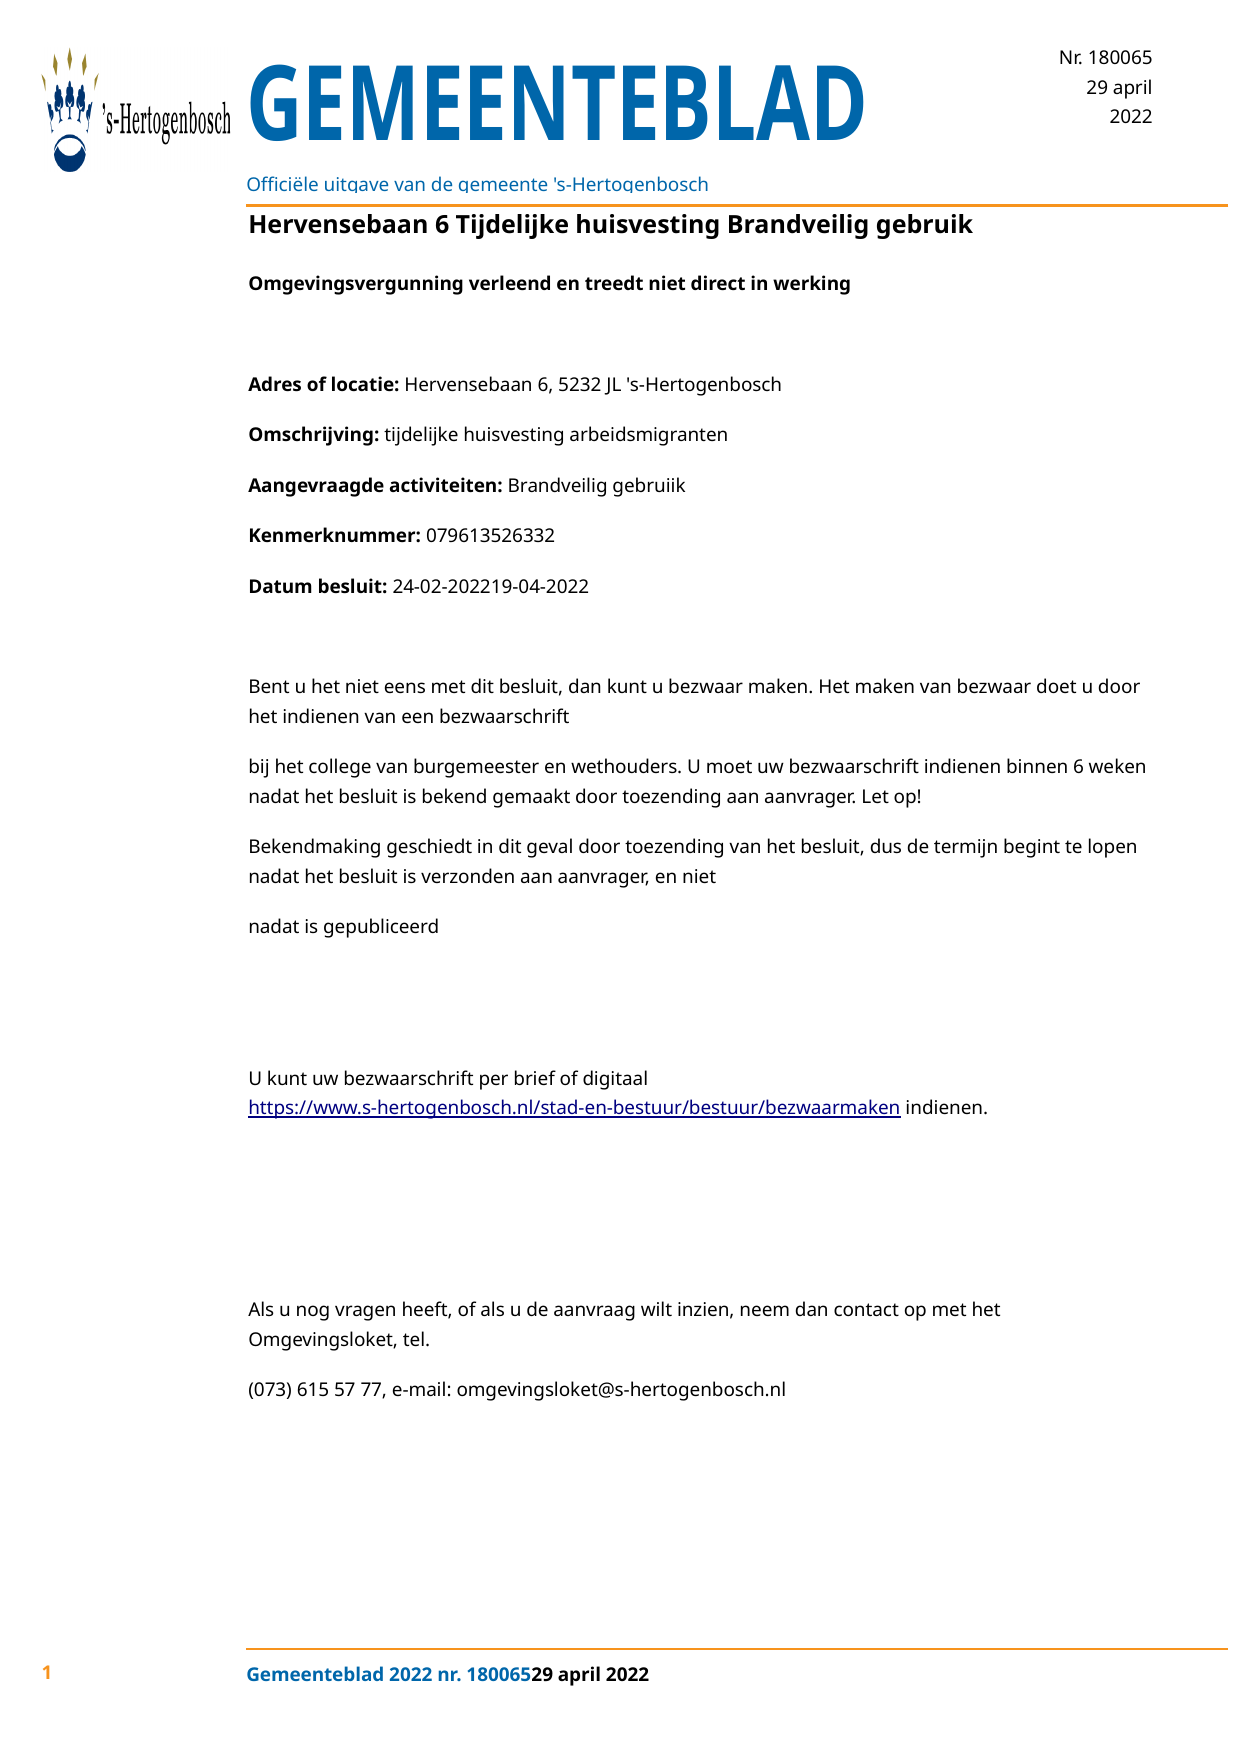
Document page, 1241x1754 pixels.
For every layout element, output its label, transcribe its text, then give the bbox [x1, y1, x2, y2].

text (073) 615 57 77, e-mail: omgevingsloket@s-hertogenbosch.nl [248, 1376, 1152, 1402]
text Kenmerknummer: 079613526332 [248, 522, 1152, 548]
text Als u nog vragen heeft, of als u de aanvraag wilt inzien, neem dan contact op met het Omgevingsloket, tel. [248, 1296, 1152, 1351]
text Aangevraagde activiteiten: Brandveilig gebruiik [248, 472, 1152, 498]
text U kunt uw bezwaarschrift per brief of digitaal https://www.s-hertogenbosch.nl/stad-en-bestuur/bestuur/bezwaarmaken indienen. [248, 1065, 1152, 1120]
text Omschrijving: tijdelijke huisvesting arbeidsmigranten [248, 422, 1152, 447]
text nadat is gepubliceerd [248, 914, 1152, 939]
picture [41, 47, 231, 172]
text Omgevingsvergunning verleend en treedt niet direct in werking [248, 270, 1152, 296]
text bij het college van burgemeester en wethouders. U moet uw bezwaarschrift indienen binnen 6 weken nadat het besluit is bekend gemaakt door toezending aan aanvrager. Let op! [248, 754, 1152, 809]
text Bekendmaking geschiedt in dit geval door toezending van het besluit, dus de termijn begint te lopen nadat het besluit is verzonden aan aanvrager, en niet [248, 834, 1152, 889]
text Adres of locatie: Hervensebaan 6, 5232 JL 's-Hertogenbosch [248, 371, 1152, 397]
text Datum besluit: 24-02-202219-04-2022 [248, 573, 1152, 598]
text Hervensebaan 6 Tijdelijke huisvesting Brandveilig gebruik [248, 207, 1152, 241]
text Bent u het niet eens met dit besluit, dan kunt u bezwaar maken. Het maken van bezwaar doet u door het indienen van een bezwaarschrift [248, 674, 1152, 729]
